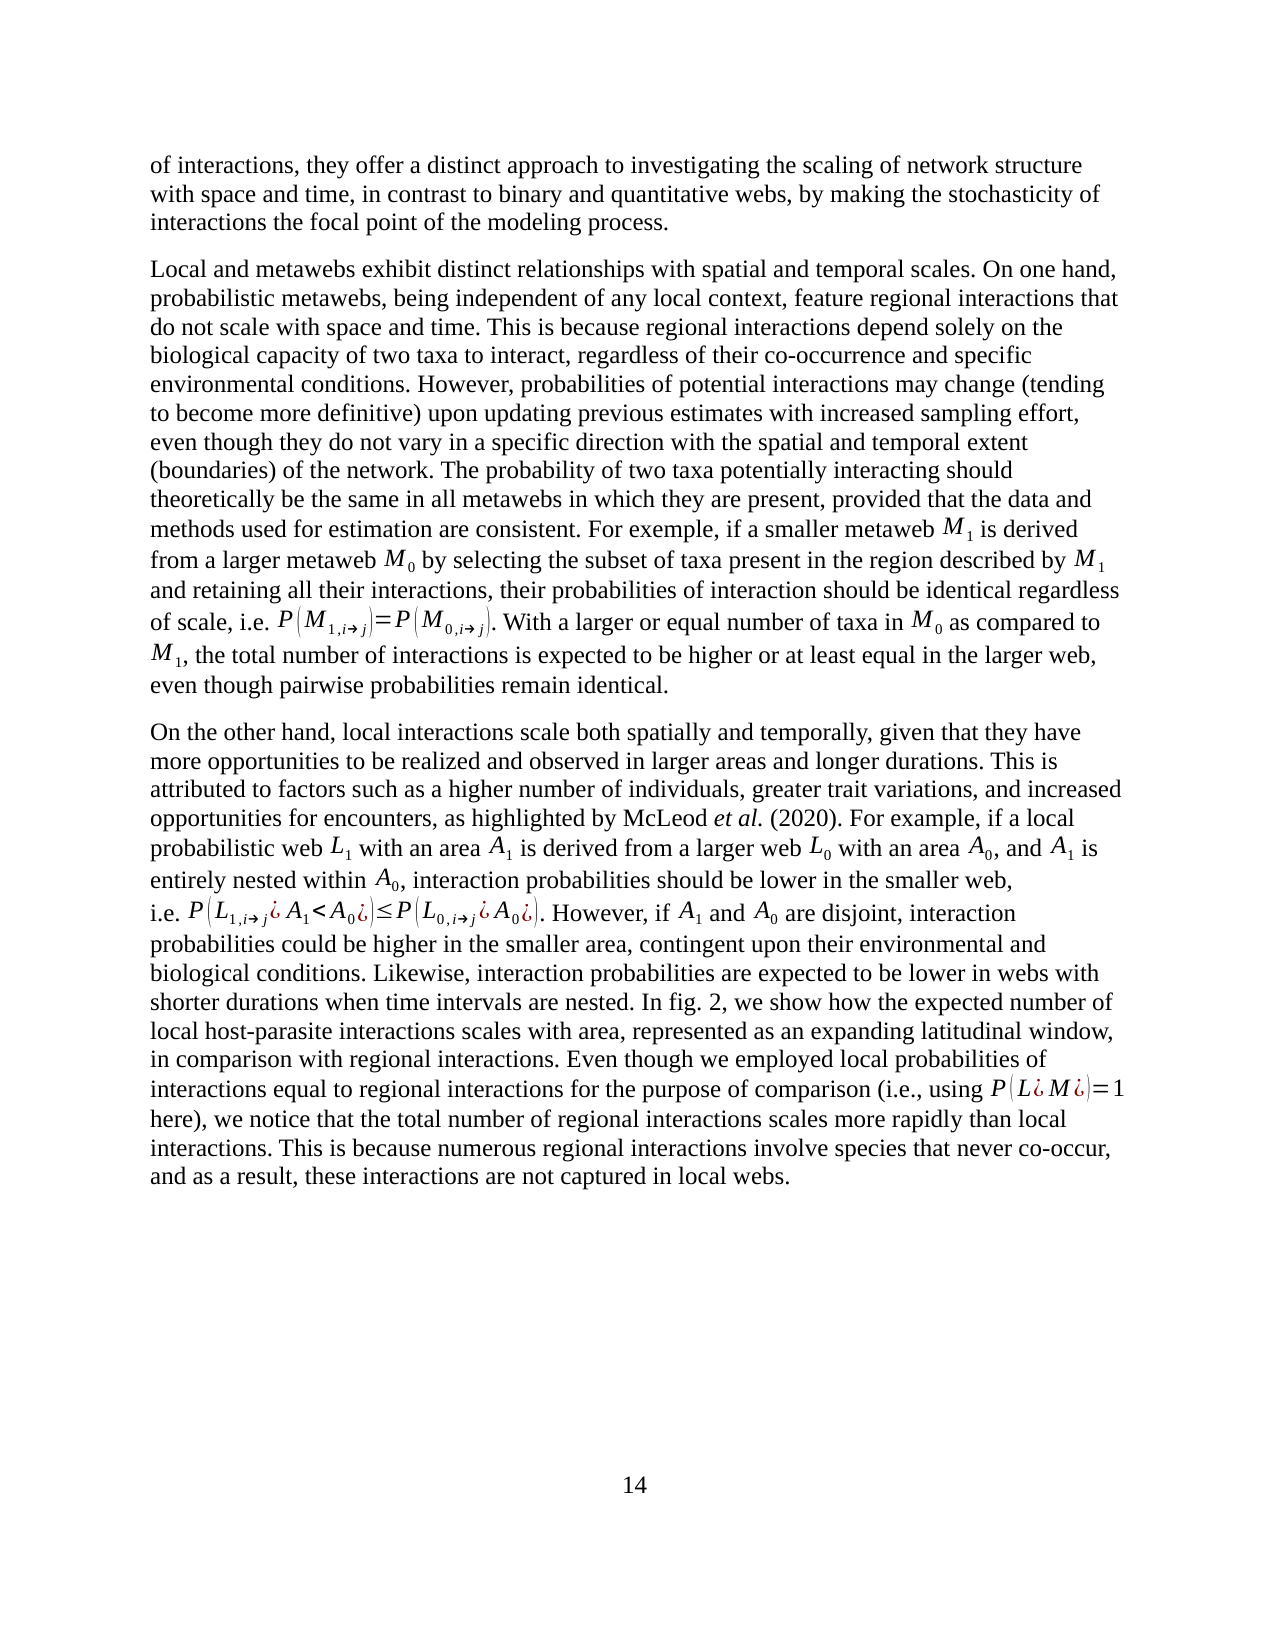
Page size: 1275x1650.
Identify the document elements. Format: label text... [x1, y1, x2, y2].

text of interactions, they offer a distinct approach to investigating the scaling of network structure with space and time, in contrast to binary and quantitative webs, by making the stochasticity of interactions the focal point of the modeling process. [150, 150, 1125, 236]
text On the other hand, local interactions scale both spatially and temporally, given that they have more opportunities to be realized and observed in larger areas and longer durations. This is attributed to factors such as a higher number of individuals, greater trait variations, and increased opportunities for encounters, as highlighted by McLeod et al. (2020). For example, if a local probabilistic web with an area is derived from a larger web with an area , and is entirely nested within , interaction probabilities should be lower in the smaller web, i.e. . However, if and are disjoint, interaction probabilities could be higher in the smaller area, contingent upon their environmental and biological conditions. Likewise, interaction probabilities are expected to be lower in webs with shorter durations when time intervals are nested. In fig. 2, we show how the expected number of local host-parasite interactions scales with area, represented as an expanding latitudinal window, in comparison with regional interactions. Even though we employed local probabilities of interactions equal to regional interactions for the purpose of comparison (i.e., using here), we notice that the total number of regional interactions scales more rapidly than local interactions. This is because numerous regional interactions involve species that never co-occur, and as a result, these interactions are not captured in local webs. [150, 717, 1125, 1190]
text Local and metawebs exhibit distinct relationships with spatial and temporal scales. On one hand, probabilistic metawebs, being independent of any local context, feature regional interactions that do not scale with space and time. This is because regional interactions depend solely on the biological capacity of two taxa to interact, regardless of their co-occurrence and specific environmental conditions. However, probabilities of potential interactions may change (tending to become more definitive) upon updating previous estimates with increased sampling effort, even though they do not vary in a specific direction with the spatial and temporal extent (boundaries) of the network. The probability of two taxa potentially interacting should theoretically be the same in all metawebs in which they are present, provided that the data and methods used for estimation are consistent. For exemple, if a smaller metaweb is derived from a larger metaweb by selecting the subset of taxa present in the region described by and retaining all their interactions, their probabilities of interaction should be identical regardless of scale, i.e. . With a larger or equal number of taxa in as compared to , the total number of interactions is expected to be higher or at least equal in the larger web, even though pairwise probabilities remain identical. [150, 254, 1125, 699]
